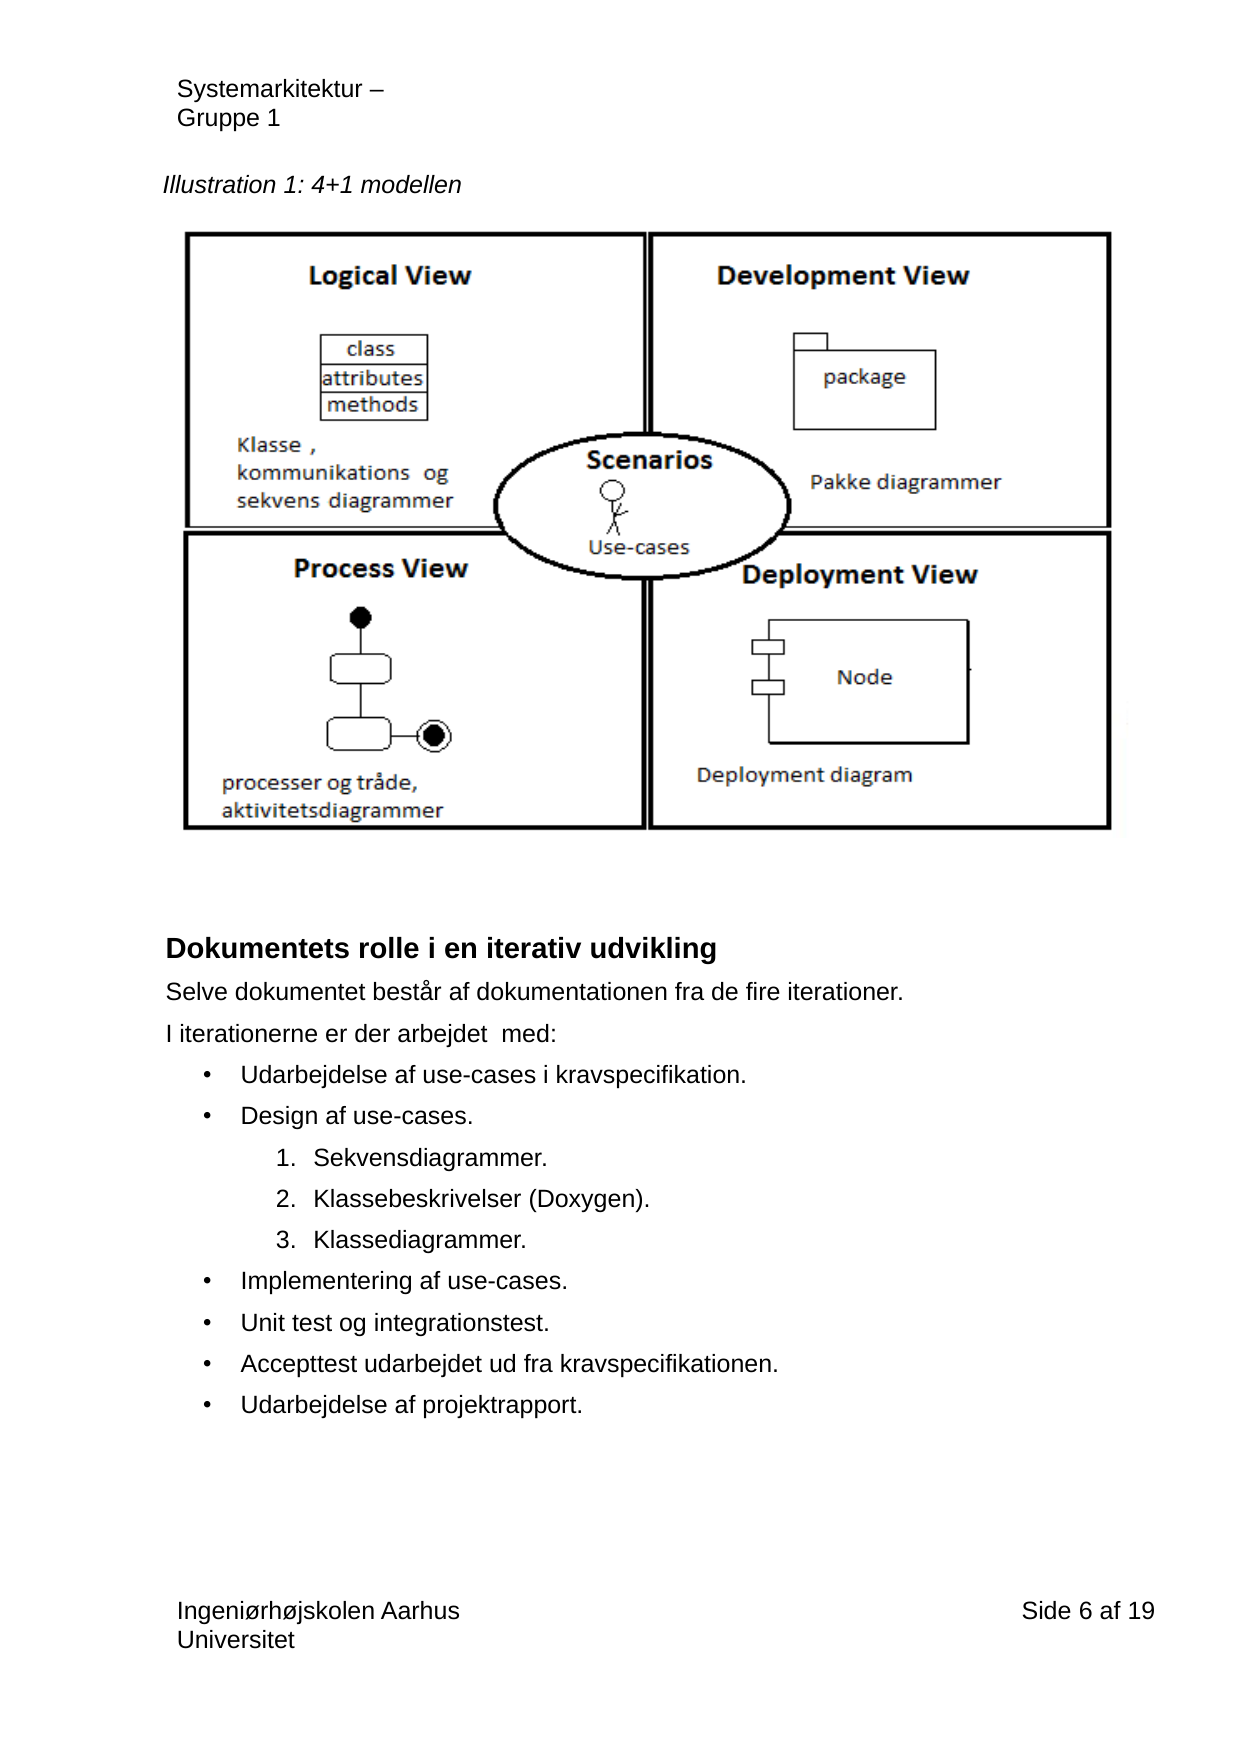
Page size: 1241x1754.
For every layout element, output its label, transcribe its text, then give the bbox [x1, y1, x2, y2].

text Selve dokumentet består af dokumentationen fra de fire iterationer. [165, 977, 1152, 1006]
list Design af use-cases. [203, 1101, 1152, 1130]
list Udarbejdelse af use-cases i kravspecifikation. [203, 1060, 1152, 1089]
text I iterationerne er der arbejdet med: [165, 1019, 1152, 1047]
list Klassediagrammer. [276, 1225, 1152, 1254]
subtitle Dokumentets rolle i en iterativ udvikling [165, 931, 1152, 965]
list Implementering af use-cases. [203, 1266, 1152, 1295]
list Udarbejdelse af projektrapport. [203, 1390, 1152, 1419]
list Klassebeskrivelser (Doxygen). [276, 1184, 1152, 1213]
list Accepttest udarbejdet ud fra kravspecifikationen. [203, 1349, 1152, 1378]
list Unit test og integrationstest. [203, 1308, 1152, 1337]
text Illustration 1: 4+1 modellen [162, 170, 1154, 199]
list Sekvensdiagrammer. [276, 1143, 1152, 1171]
